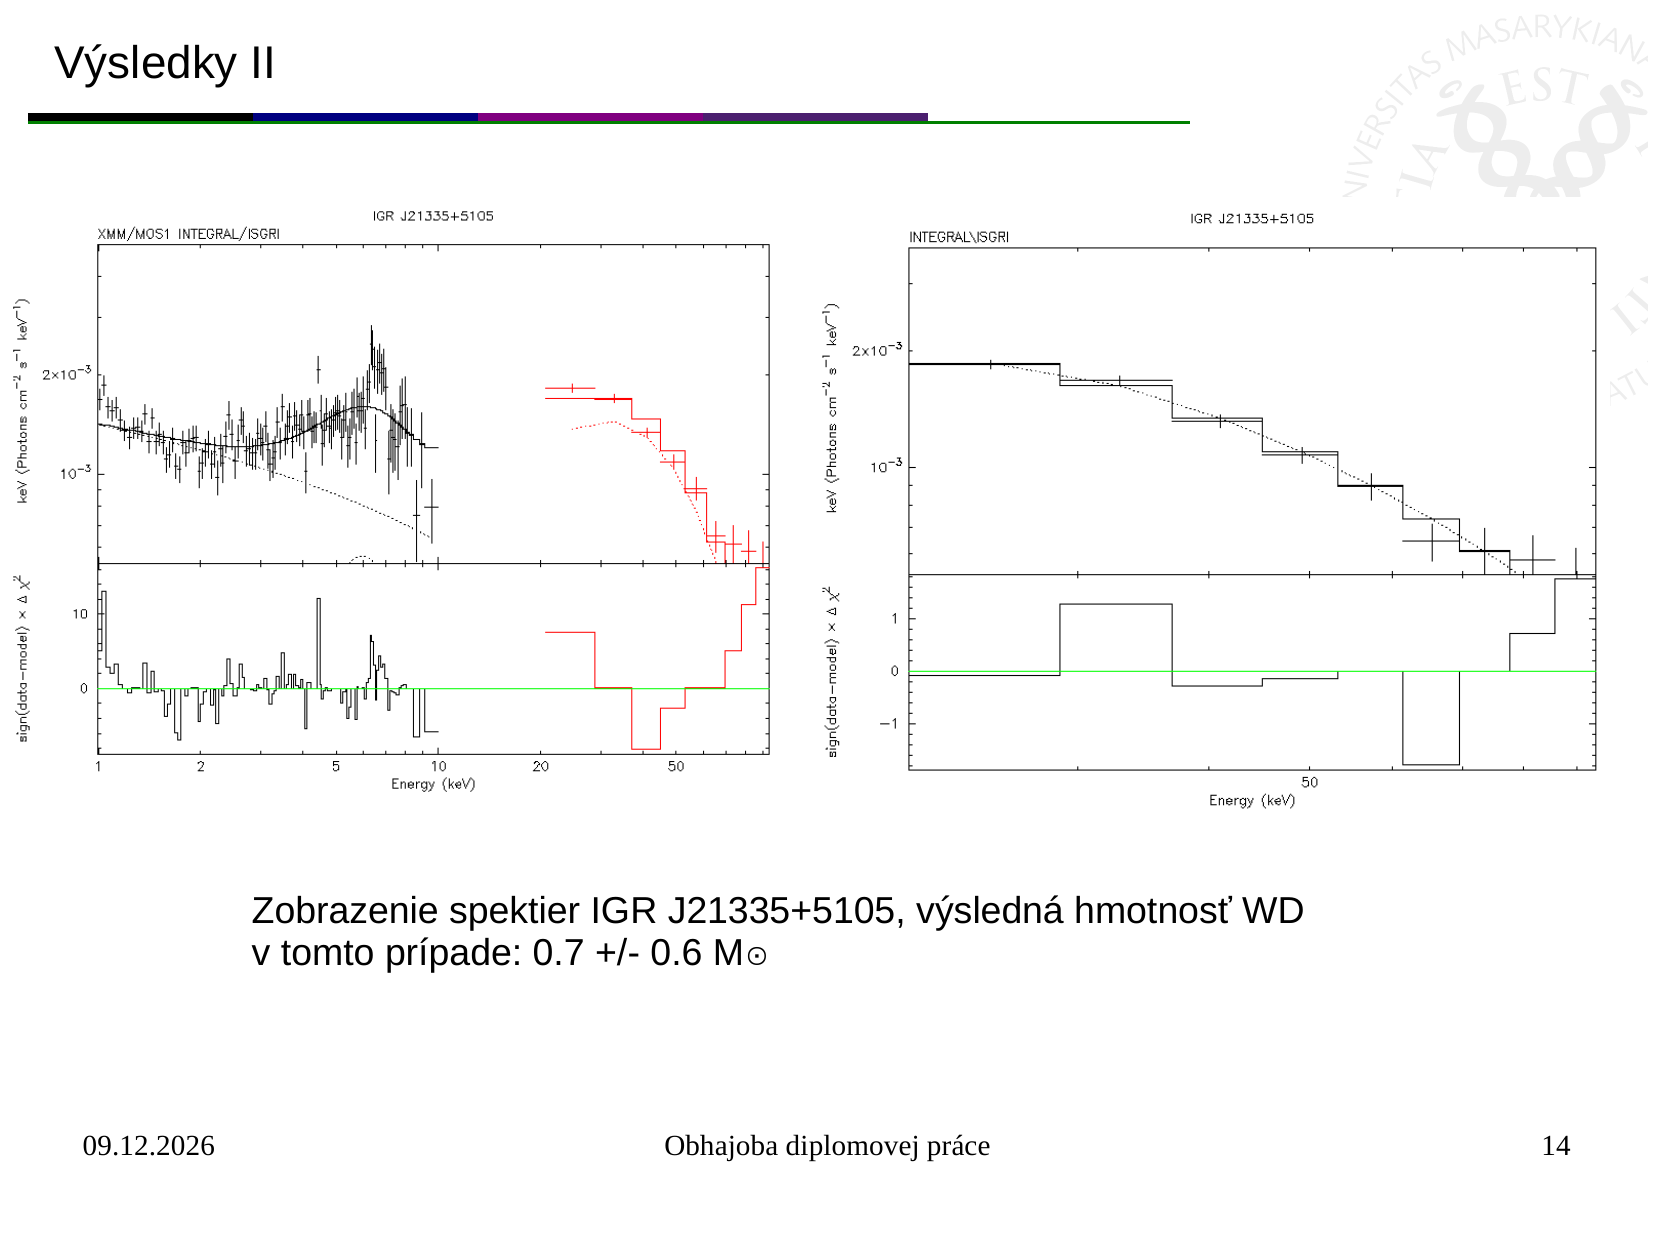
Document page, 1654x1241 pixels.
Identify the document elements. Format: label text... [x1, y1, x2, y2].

text_box Zobrazenie spektier IGR J21335+5105, výsledná hmotnosť WD v tomto prípade: 0.7 +/- 0.6 M⊙ [236, 882, 1330, 982]
picture [4, 199, 784, 800]
text_box Výsledky II [39, 30, 291, 97]
picture [813, 0, 1648, 820]
